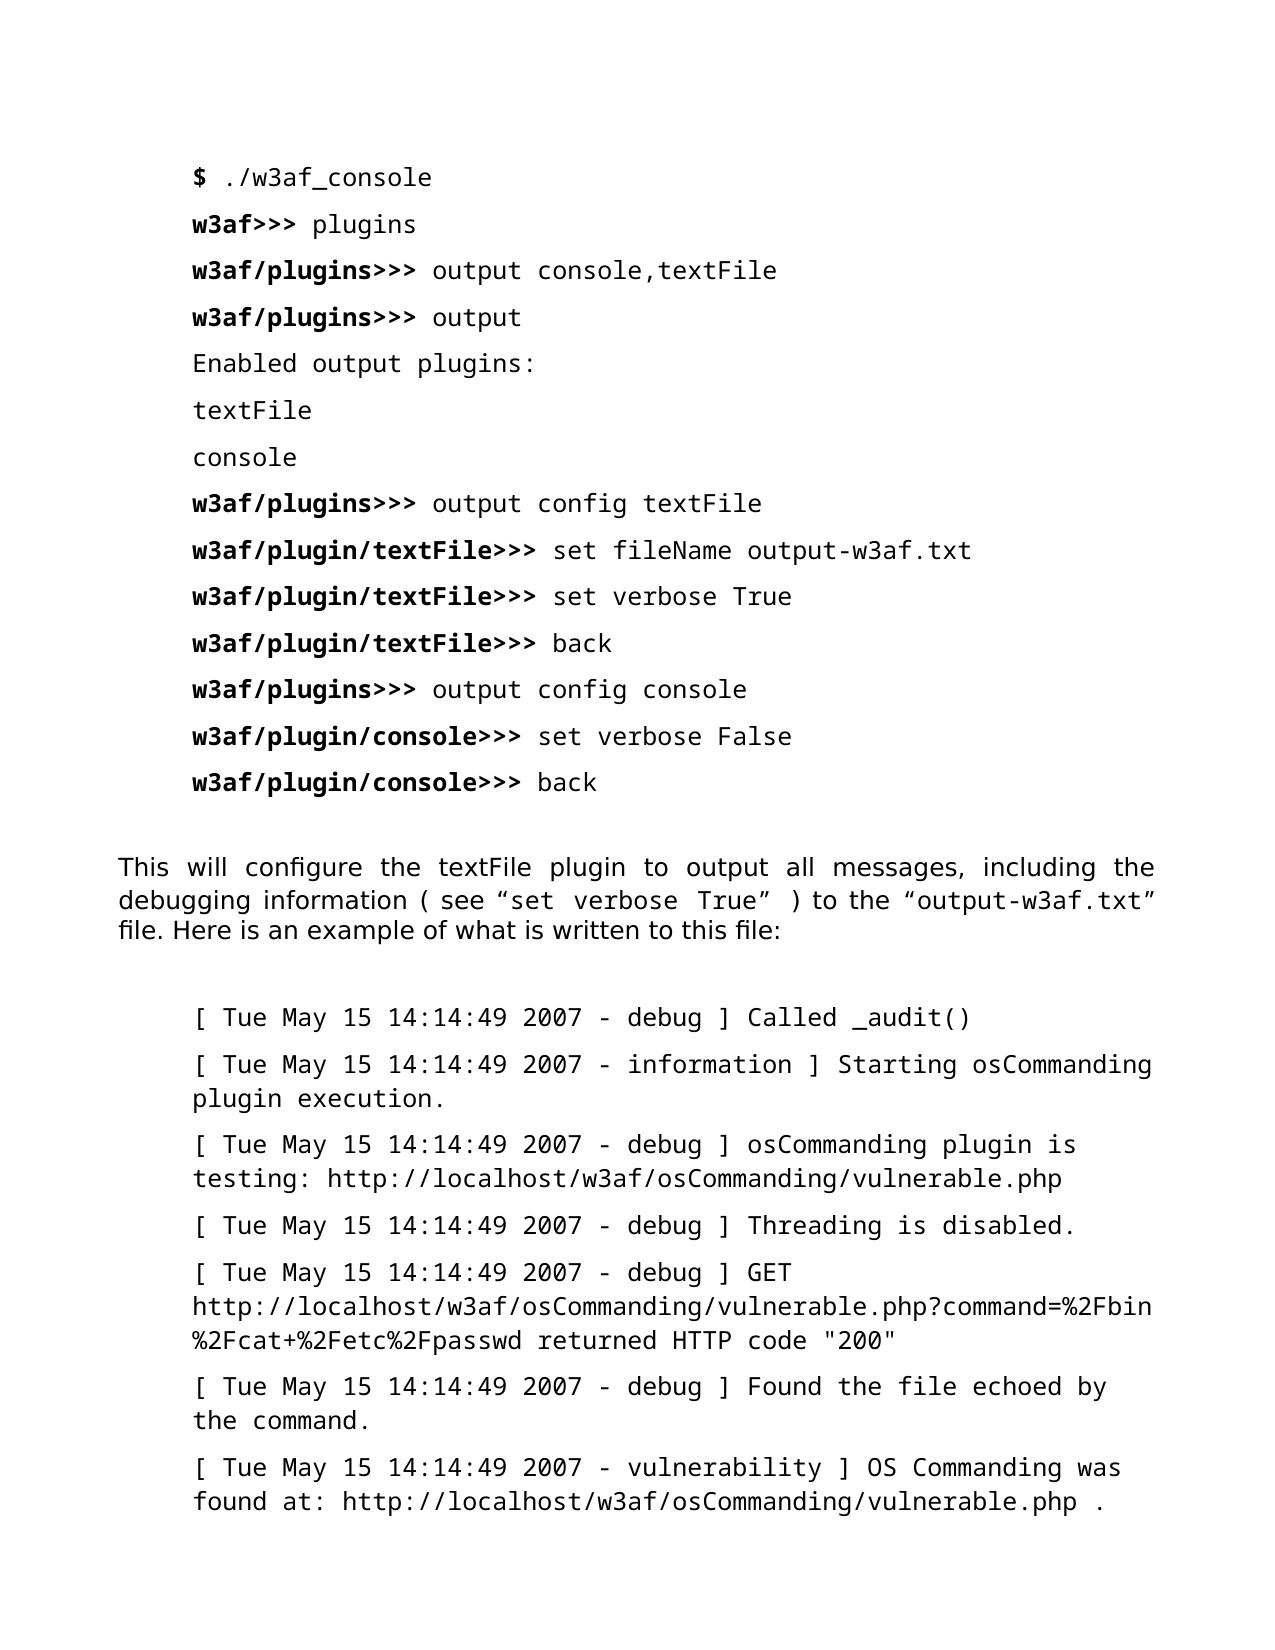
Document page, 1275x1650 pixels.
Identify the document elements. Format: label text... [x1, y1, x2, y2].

text [ Tue May 15 14:14:49 2007 - debug ] Called _audit() [192, 1000, 1157, 1034]
text This will configure the textFile plugin to output all messages, including the debugging information ( see “set verbose True” ) to the “output-w3af.txt” file. Here is an example of what is written to this file: [118, 853, 1157, 946]
text w3af/plugins>>> output console,textFile [192, 253, 1157, 287]
text [ Tue May 15 14:14:49 2007 - debug ] Found the file echoed by the command. [192, 1369, 1157, 1437]
text [ Tue May 15 14:14:49 2007 - information ] Starting osCommanding plugin execution. [192, 1046, 1157, 1114]
text w3af/plugin/textFile>>> set verbose True [192, 579, 1157, 613]
text w3af>>> plugins [192, 206, 1157, 240]
text [ Tue May 15 14:14:49 2007 - debug ] Threading is disabled. [192, 1208, 1157, 1242]
text console [192, 439, 1157, 473]
text [ Tue May 15 14:14:49 2007 - vulnerability ] OS Commanding was found at: http://localhost/w3af/osCommanding/vulnerable.php . [192, 1449, 1157, 1518]
text w3af/plugins>>> output [192, 299, 1157, 333]
text w3af/plugins>>> output config textFile [192, 486, 1157, 520]
text w3af/plugin/textFile>>> set fileName output-w3af.txt [192, 532, 1157, 566]
text Enabled output plugins: [192, 346, 1157, 380]
text w3af/plugin/console>>> back [192, 765, 1157, 799]
text w3af/plugin/console>>> set verbose False [192, 718, 1157, 753]
text w3af/plugins>>> output config console [192, 672, 1157, 706]
text w3af/plugin/textFile>>> back [192, 625, 1157, 659]
text textFile [192, 393, 1157, 427]
text $ ./w3af_console [192, 160, 1157, 194]
text [ Tue May 15 14:14:49 2007 - debug ] GET http://localhost/w3af/osCommanding/vulnerable.php?command=%2Fbin%2Fcat+%2Fetc%2Fpasswd returned HTTP code "200" [192, 1254, 1157, 1356]
text [ Tue May 15 14:14:49 2007 - debug ] osCommanding plugin is testing: http://localhost/w3af/osCommanding/vulnerable.php [192, 1127, 1157, 1195]
